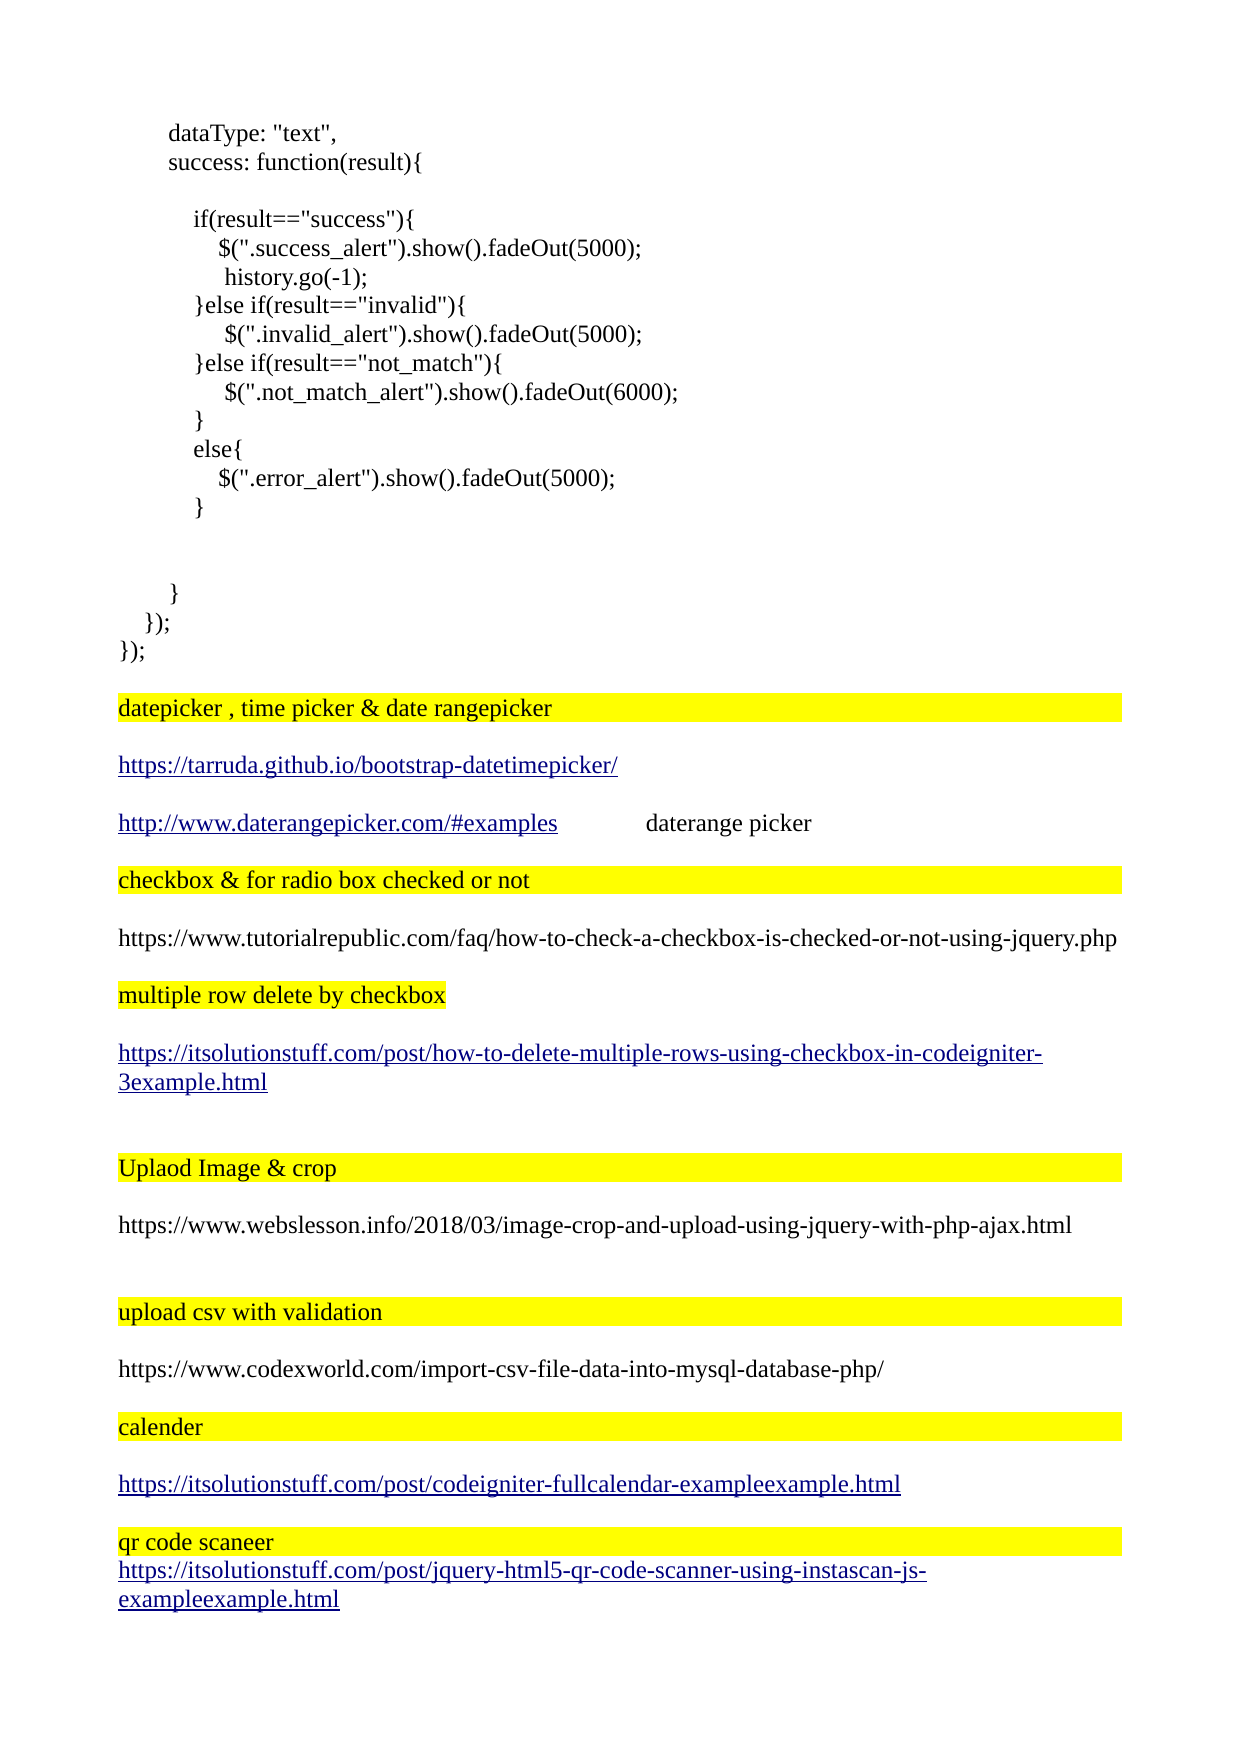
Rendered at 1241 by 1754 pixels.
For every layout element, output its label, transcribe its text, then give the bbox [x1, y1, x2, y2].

text https://www.codexworld.com/import-csv-file-data-into-mysql-database-php/ [118, 1354, 1122, 1383]
text https://tarruda.github.io/bootstrap-datetimepicker/ [118, 751, 1122, 779]
text if(result=="success"){ [118, 204, 1122, 233]
text qr code scaneer [118, 1527, 1122, 1556]
text $(".success_alert").show().fadeOut(5000); [118, 233, 1122, 262]
text success: function(result){ [118, 147, 1122, 176]
text history.go(-1); [118, 262, 1122, 291]
text dataType: "text", [118, 118, 1122, 147]
text https://itsolutionstuff.com/post/how-to-delete-multiple-rows-using-checkbox-in-codeigniter-3example.html [118, 1038, 1122, 1096]
text datepicker , time picker & date rangepicker [118, 693, 1122, 722]
text checkbox & for radio box checked or not [118, 866, 1122, 894]
text } [118, 492, 1122, 521]
text }); [118, 636, 1122, 664]
text multiple row delete by checkbox [118, 981, 1122, 1009]
text Uplaod Image & crop [118, 1153, 1122, 1182]
text } [118, 406, 1122, 434]
text } [118, 578, 1122, 607]
text https://www.tutorialrepublic.com/faq/how-to-check-a-checkbox-is-checked-or-not-using-jquery.php [118, 923, 1122, 952]
text http://www.daterangepicker.com/#examples daterange picker [118, 808, 1122, 837]
text else{ [118, 434, 1122, 463]
text https://itsolutionstuff.com/post/jquery-html5-qr-code-scanner-using-instascan-js-exampleexample.html [118, 1556, 1122, 1613]
text }else if(result=="invalid"){ [118, 291, 1122, 319]
text https://www.webslesson.info/2018/03/image-crop-and-upload-using-jquery-with-php-ajax.html [118, 1211, 1122, 1239]
text https://itsolutionstuff.com/post/codeigniter-fullcalendar-exampleexample.html [118, 1469, 1122, 1498]
text $(".error_alert").show().fadeOut(5000); [118, 463, 1122, 492]
text upload csv with validation [118, 1297, 1122, 1326]
text }else if(result=="not_match"){ [118, 348, 1122, 377]
text $(".invalid_alert").show().fadeOut(5000); [118, 319, 1122, 348]
text }); [118, 607, 1122, 636]
text calender [118, 1412, 1122, 1441]
text $(".not_match_alert").show().fadeOut(6000); [118, 377, 1122, 406]
